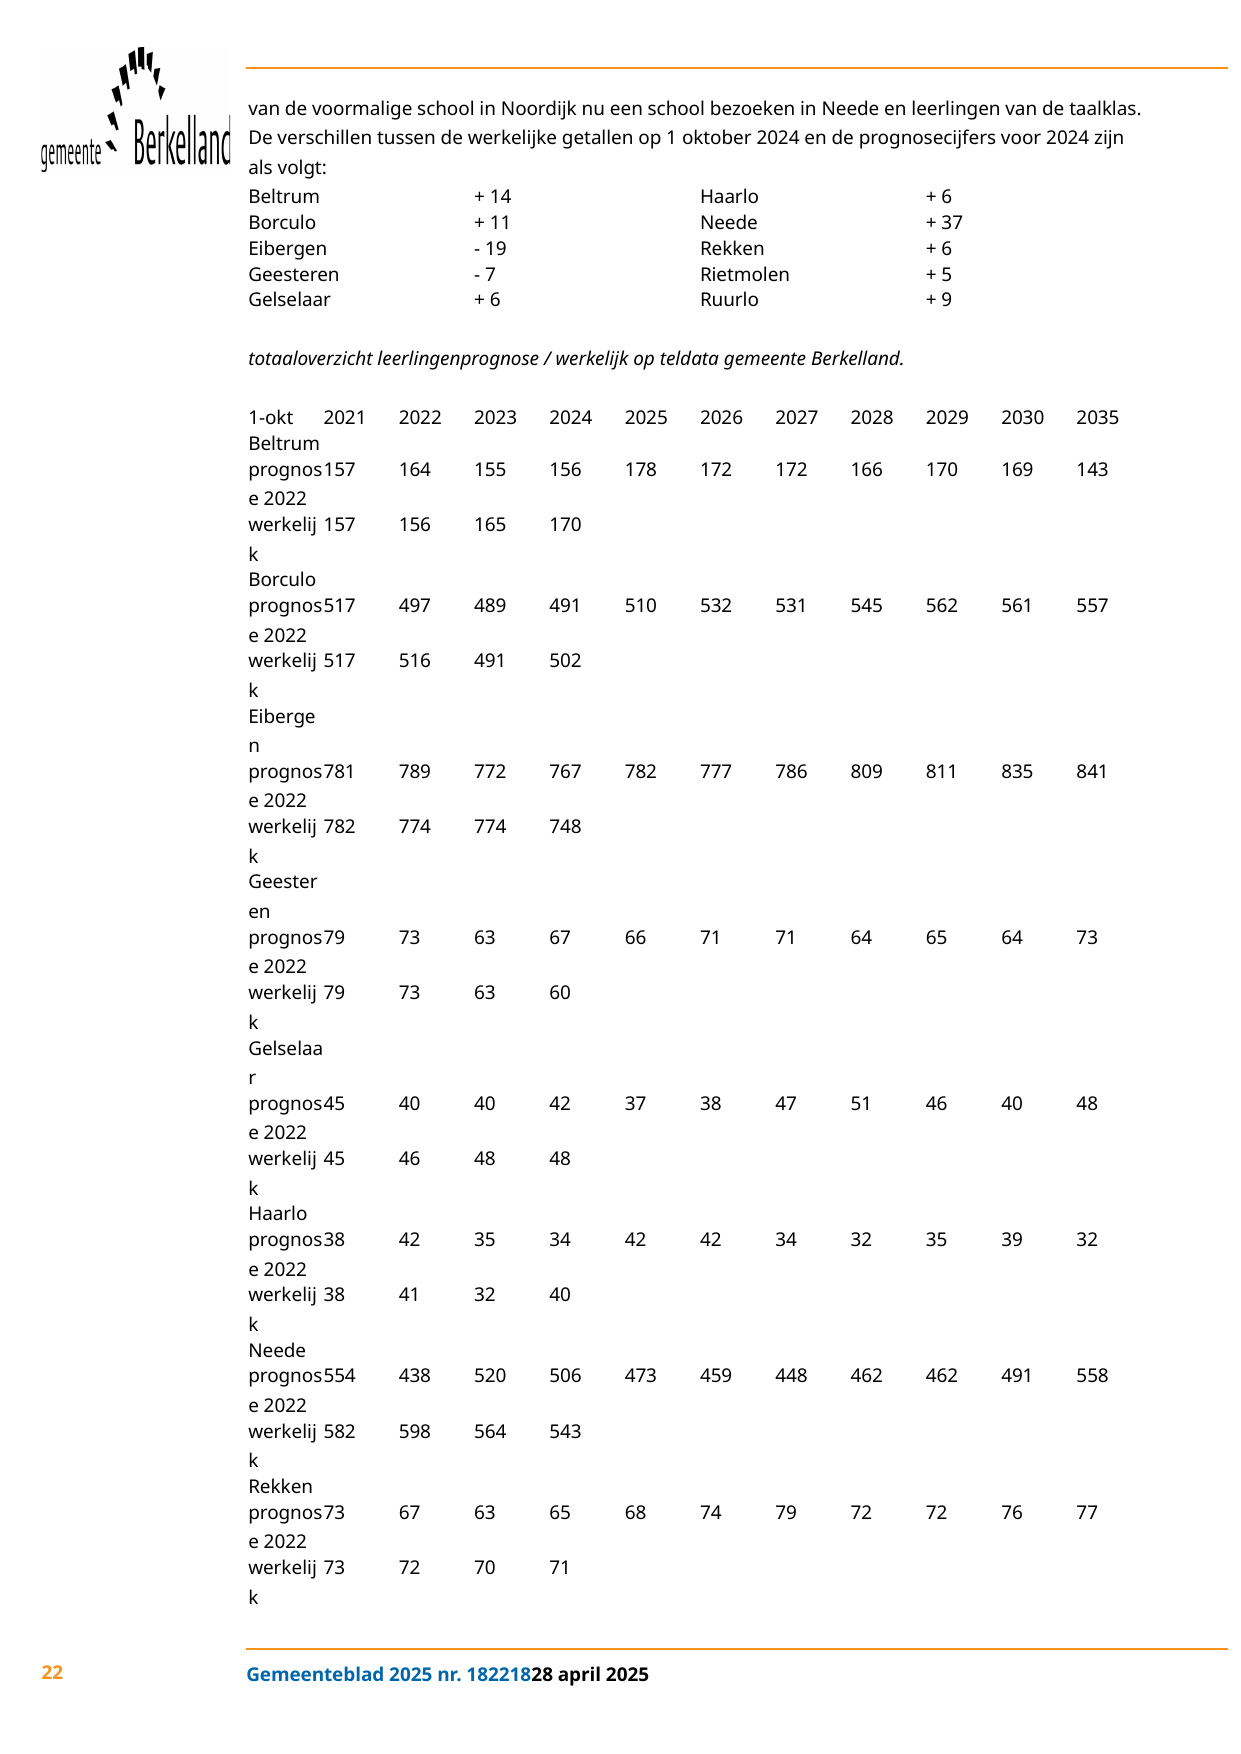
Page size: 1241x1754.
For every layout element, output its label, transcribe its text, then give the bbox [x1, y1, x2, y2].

table_cell werkelijk [248, 1145, 323, 1201]
table_cell 438 [399, 1363, 474, 1418]
table_cell [775, 1554, 850, 1610]
table_cell 79 [323, 924, 398, 979]
table_cell 598 [399, 1418, 474, 1473]
table_cell 73 [399, 924, 474, 979]
table_cell 65 [549, 1499, 624, 1554]
table_cell [399, 430, 474, 456]
table_cell [1076, 1145, 1152, 1201]
table_cell [1076, 1282, 1152, 1337]
table_cell [1001, 1337, 1076, 1363]
table_header 2023 [474, 404, 549, 430]
table_cell 63 [474, 979, 549, 1035]
table_cell [399, 869, 474, 924]
table_cell 156 [549, 456, 624, 511]
table_cell 48 [474, 1145, 549, 1201]
table_cell 64 [850, 924, 926, 979]
table_cell [926, 1145, 1001, 1201]
table_cell + 6 [474, 287, 700, 312]
table_cell 155 [474, 456, 549, 511]
table_cell 73 [1076, 924, 1152, 979]
table_cell - 7 [474, 261, 700, 287]
table_cell 79 [323, 979, 398, 1035]
table_header 2021 [323, 404, 398, 430]
table_cell [1001, 1035, 1076, 1090]
table_cell + 5 [926, 261, 1152, 287]
table_cell 835 [1001, 758, 1076, 813]
table_cell [700, 869, 775, 924]
table_cell [474, 1201, 549, 1226]
table_cell 165 [474, 511, 549, 566]
table_cell [625, 814, 700, 869]
table_cell 35 [474, 1226, 549, 1282]
table_cell 34 [549, 1226, 624, 1282]
table_cell [850, 869, 926, 924]
table_cell 448 [775, 1363, 850, 1418]
table_cell [323, 869, 398, 924]
table_cell + 9 [926, 287, 1152, 312]
table_cell [399, 703, 474, 758]
table_cell [926, 1554, 1001, 1610]
table_cell [625, 703, 700, 758]
table_cell 554 [323, 1363, 398, 1418]
table_cell 42 [549, 1090, 624, 1145]
table_cell Geesteren [248, 869, 323, 924]
table_cell 172 [700, 456, 775, 511]
table_cell [775, 703, 850, 758]
table_cell werkelijk [248, 511, 323, 566]
table_cell [1001, 814, 1076, 869]
table_cell 170 [549, 511, 624, 566]
table_cell 40 [549, 1282, 624, 1337]
table_cell 48 [549, 1145, 624, 1201]
table_cell [1001, 566, 1076, 592]
table_cell 491 [474, 648, 549, 703]
table_cell werkelijk [248, 814, 323, 869]
table_cell 459 [700, 1363, 775, 1418]
table_cell 51 [850, 1090, 926, 1145]
table_cell [700, 1282, 775, 1337]
table_cell [1076, 511, 1152, 566]
table_cell [926, 1201, 1001, 1226]
table_cell 809 [850, 758, 926, 813]
table_cell 32 [850, 1226, 926, 1282]
table_cell Haarlo [248, 1201, 323, 1226]
table_cell [625, 1201, 700, 1226]
table_cell [323, 1337, 398, 1363]
table_cell [1001, 430, 1076, 456]
table_cell 156 [399, 511, 474, 566]
table_cell [625, 511, 700, 566]
table_cell 74 [700, 1499, 775, 1554]
table_cell [323, 1201, 398, 1226]
table_cell 71 [700, 924, 775, 979]
table_cell [850, 1473, 926, 1499]
table_cell [700, 703, 775, 758]
table_cell [399, 566, 474, 592]
table_cell [926, 814, 1001, 869]
table_cell [1076, 430, 1152, 456]
table_cell [1076, 1201, 1152, 1226]
table_cell [625, 979, 700, 1035]
table_cell [474, 1473, 549, 1499]
table_cell [474, 869, 549, 924]
table_cell [474, 566, 549, 592]
table_cell [625, 648, 700, 703]
table_cell 789 [399, 758, 474, 813]
table_cell 68 [625, 1499, 700, 1554]
table_cell 169 [1001, 456, 1076, 511]
table_cell Rekken [700, 235, 926, 261]
table_cell [323, 430, 398, 456]
table_cell [1001, 703, 1076, 758]
table_cell 46 [399, 1145, 474, 1201]
table_cell 166 [850, 456, 926, 511]
table_cell [474, 430, 549, 456]
table_cell [775, 1145, 850, 1201]
table_cell [1076, 566, 1152, 592]
table_cell [850, 511, 926, 566]
table_header + 6 [926, 184, 1152, 209]
table_cell [775, 1282, 850, 1337]
table_cell [926, 511, 1001, 566]
table_cell [926, 869, 1001, 924]
table_cell [775, 1035, 850, 1090]
table_cell [775, 1473, 850, 1499]
table_cell 520 [474, 1363, 549, 1418]
table_cell 777 [700, 758, 775, 813]
table_cell [850, 1035, 926, 1090]
table_cell werkelijk [248, 979, 323, 1035]
table_cell prognose 2022 [248, 1363, 323, 1418]
table_cell Rekken [248, 1473, 323, 1499]
table_cell 164 [399, 456, 474, 511]
table_cell [474, 703, 549, 758]
table_cell [1076, 1337, 1152, 1363]
table_header + 14 [474, 184, 700, 209]
table_cell 66 [625, 924, 700, 979]
table_cell 786 [775, 758, 850, 813]
table_cell prognose 2022 [248, 924, 323, 979]
table_cell [625, 430, 700, 456]
table_cell 70 [474, 1554, 549, 1610]
table_cell [850, 430, 926, 456]
table_header 2022 [399, 404, 474, 430]
table_cell 564 [474, 1418, 549, 1473]
table_cell [399, 1473, 474, 1499]
table_cell 38 [323, 1226, 398, 1282]
table_cell [850, 1337, 926, 1363]
table_cell [775, 814, 850, 869]
table_cell [700, 979, 775, 1035]
table_cell [1076, 648, 1152, 703]
table_cell 72 [850, 1499, 926, 1554]
table_cell + 37 [926, 209, 1152, 235]
table_cell [1001, 1554, 1076, 1610]
table_cell 37 [625, 1090, 700, 1145]
table_cell [625, 1035, 700, 1090]
table_header 2024 [549, 404, 624, 430]
table_cell 491 [1001, 1363, 1076, 1418]
table_cell 79 [775, 1499, 850, 1554]
table_cell [549, 869, 624, 924]
table_cell [926, 1337, 1001, 1363]
table_cell [549, 430, 624, 456]
table_cell 40 [1001, 1090, 1076, 1145]
table_cell [549, 703, 624, 758]
table_cell 48 [1076, 1090, 1152, 1145]
table_cell [775, 1337, 850, 1363]
text van de voormalige school in Noordijk nu een school bezoeken in Neede en leerlingen van de taalklas. De verschillen tussen de werkelijke getallen op 1 oktober 2024 en de prognosecijfers voor 2024 zijn als volgt: [248, 95, 1152, 180]
table_header 2027 [775, 404, 850, 430]
table_cell [850, 1554, 926, 1610]
table_cell [700, 1418, 775, 1473]
table_header 2029 [926, 404, 1001, 430]
table_cell [775, 511, 850, 566]
table_cell [1076, 979, 1152, 1035]
table_cell [1076, 1554, 1152, 1610]
table_cell [926, 1473, 1001, 1499]
table_cell 38 [700, 1090, 775, 1145]
table_cell [1076, 703, 1152, 758]
text totaaloverzicht leerlingenprognose / werkelijk op teldata gemeente Berkelland. [248, 345, 1152, 371]
table_cell 557 [1076, 592, 1152, 647]
table_cell 170 [926, 456, 1001, 511]
table_cell 543 [549, 1418, 624, 1473]
table_cell 782 [625, 758, 700, 813]
table_cell [926, 1282, 1001, 1337]
table_cell [399, 1337, 474, 1363]
table_cell Borculo [248, 566, 323, 592]
table_cell 545 [850, 592, 926, 647]
table_cell [700, 1554, 775, 1610]
table_cell 42 [399, 1226, 474, 1282]
table_cell [625, 1418, 700, 1473]
table_cell [474, 1337, 549, 1363]
table_cell [1076, 869, 1152, 924]
table_cell Ruurlo [700, 287, 926, 312]
table_cell [775, 566, 850, 592]
table_cell 72 [926, 1499, 1001, 1554]
table_cell [1001, 1473, 1076, 1499]
table_cell [775, 430, 850, 456]
table_cell 774 [399, 814, 474, 869]
table_cell 60 [549, 979, 624, 1035]
table_cell [323, 1473, 398, 1499]
table_cell 532 [700, 592, 775, 647]
table_cell Gelselaar [248, 1035, 323, 1090]
table_cell [926, 566, 1001, 592]
table_cell [625, 1554, 700, 1610]
table_cell [1001, 648, 1076, 703]
table_cell [850, 1145, 926, 1201]
table_cell [625, 1337, 700, 1363]
table_cell [926, 648, 1001, 703]
table_cell [323, 703, 398, 758]
table_cell 517 [323, 648, 398, 703]
table_cell [700, 814, 775, 869]
table_cell [549, 1201, 624, 1226]
table_cell 63 [474, 1499, 549, 1554]
table_cell 64 [1001, 924, 1076, 979]
table_cell 47 [775, 1090, 850, 1145]
table_cell [625, 1473, 700, 1499]
table_header 2035 [1076, 404, 1152, 430]
table_cell [700, 1473, 775, 1499]
table_cell 157 [323, 456, 398, 511]
table_cell [625, 1282, 700, 1337]
table_cell Geesteren [248, 261, 474, 287]
table_header 2030 [1001, 404, 1076, 430]
table_cell 462 [926, 1363, 1001, 1418]
table_cell 562 [926, 592, 1001, 647]
table_cell 71 [775, 924, 850, 979]
table_header 1-okt [248, 404, 323, 430]
table_cell + 6 [926, 235, 1152, 261]
table_cell prognose 2022 [248, 456, 323, 511]
table_cell 781 [323, 758, 398, 813]
table_cell [926, 430, 1001, 456]
table_cell 497 [399, 592, 474, 647]
table_cell prognose 2022 [248, 1090, 323, 1145]
table_cell 32 [1076, 1226, 1152, 1282]
table_header 2025 [625, 404, 700, 430]
table_cell Gelselaar [248, 287, 474, 312]
table_cell [700, 1201, 775, 1226]
table_cell [926, 703, 1001, 758]
table_cell 489 [474, 592, 549, 647]
table_cell [775, 1201, 850, 1226]
table_cell Eibergen [248, 703, 323, 758]
table_cell [625, 869, 700, 924]
table_cell [1076, 1473, 1152, 1499]
table_cell werkelijk [248, 1418, 323, 1473]
table_cell 45 [323, 1145, 398, 1201]
table_cell [399, 1201, 474, 1226]
table_cell werkelijk [248, 648, 323, 703]
table_cell 561 [1001, 592, 1076, 647]
table_cell Neede [248, 1337, 323, 1363]
table_cell Borculo [248, 209, 474, 235]
table_cell prognose 2022 [248, 1226, 323, 1282]
table_cell 34 [775, 1226, 850, 1282]
table_cell Eibergen [248, 235, 474, 261]
table_header Haarlo [700, 184, 926, 209]
table_cell 157 [323, 511, 398, 566]
table_cell [775, 648, 850, 703]
table_cell [850, 814, 926, 869]
table_cell Neede [700, 209, 926, 235]
table_header Beltrum [248, 184, 474, 209]
table_cell 38 [323, 1282, 398, 1337]
table_header 2028 [850, 404, 926, 430]
table_cell [850, 648, 926, 703]
table_cell 172 [775, 456, 850, 511]
table_cell 45 [323, 1090, 398, 1145]
table_cell [850, 566, 926, 592]
table_cell 39 [1001, 1226, 1076, 1282]
table_cell 77 [1076, 1499, 1152, 1554]
table_cell [775, 1418, 850, 1473]
table_cell [775, 979, 850, 1035]
table_cell 73 [323, 1499, 398, 1554]
table_cell 517 [323, 592, 398, 647]
table_cell [1001, 1201, 1076, 1226]
table_cell 582 [323, 1418, 398, 1473]
table_cell [399, 1035, 474, 1090]
table_cell [323, 1035, 398, 1090]
table_cell 462 [850, 1363, 926, 1418]
table_cell 41 [399, 1282, 474, 1337]
table_cell 67 [399, 1499, 474, 1554]
table_cell [775, 869, 850, 924]
table_cell 558 [1076, 1363, 1152, 1418]
table_cell 774 [474, 814, 549, 869]
table_cell [700, 430, 775, 456]
table_cell 782 [323, 814, 398, 869]
table_cell [926, 1418, 1001, 1473]
table_cell [1001, 979, 1076, 1035]
table_cell [323, 566, 398, 592]
table_cell 473 [625, 1363, 700, 1418]
table_cell [1001, 511, 1076, 566]
table_cell [700, 1035, 775, 1090]
table_cell 63 [474, 924, 549, 979]
table_cell [926, 1035, 1001, 1090]
table_cell [1001, 1418, 1076, 1473]
table_cell Rietmolen [700, 261, 926, 287]
table_cell prognose 2022 [248, 1499, 323, 1554]
table_cell [850, 1282, 926, 1337]
table_cell 767 [549, 758, 624, 813]
table_cell 40 [474, 1090, 549, 1145]
table_cell [850, 703, 926, 758]
table_cell 811 [926, 758, 1001, 813]
table_cell 40 [399, 1090, 474, 1145]
table_cell 72 [399, 1554, 474, 1610]
table_cell werkelijk [248, 1554, 323, 1610]
table_cell [1076, 1035, 1152, 1090]
table_cell 506 [549, 1363, 624, 1418]
table_cell 35 [926, 1226, 1001, 1282]
table_cell [700, 1145, 775, 1201]
table_cell [1001, 1282, 1076, 1337]
table_cell [474, 1035, 549, 1090]
table_cell prognose 2022 [248, 592, 323, 647]
table_header 2026 [700, 404, 775, 430]
table_cell 502 [549, 648, 624, 703]
table_cell 516 [399, 648, 474, 703]
table_cell [700, 566, 775, 592]
table_cell [1076, 814, 1152, 869]
table_cell 748 [549, 814, 624, 869]
table_cell [1001, 869, 1076, 924]
table_cell 32 [474, 1282, 549, 1337]
table_cell 71 [549, 1554, 624, 1610]
table_cell 73 [399, 979, 474, 1035]
table_cell [926, 979, 1001, 1035]
table_cell [549, 1337, 624, 1363]
table_cell werkelijk [248, 1282, 323, 1337]
table_cell - 19 [474, 235, 700, 261]
table_cell [625, 566, 700, 592]
table_cell [625, 1145, 700, 1201]
table_cell [850, 1418, 926, 1473]
table_cell [850, 1201, 926, 1226]
table_cell 772 [474, 758, 549, 813]
table_cell [700, 1337, 775, 1363]
table_cell 178 [625, 456, 700, 511]
table_cell + 11 [474, 209, 700, 235]
table_cell 76 [1001, 1499, 1076, 1554]
table_cell 143 [1076, 456, 1152, 511]
table_cell [700, 511, 775, 566]
table_cell Beltrum [248, 430, 323, 456]
table_cell [549, 566, 624, 592]
table_cell 65 [926, 924, 1001, 979]
table_cell 42 [700, 1226, 775, 1282]
table_cell [1076, 1418, 1152, 1473]
table_cell 491 [549, 592, 624, 647]
table_cell 67 [549, 924, 624, 979]
table_cell 73 [323, 1554, 398, 1610]
table_cell 531 [775, 592, 850, 647]
table_cell [700, 648, 775, 703]
table_cell [549, 1035, 624, 1090]
table_cell 46 [926, 1090, 1001, 1145]
table_cell [1001, 1145, 1076, 1201]
table_cell 841 [1076, 758, 1152, 813]
table_cell 42 [625, 1226, 700, 1282]
table_cell [549, 1473, 624, 1499]
table_cell [850, 979, 926, 1035]
picture [41, 47, 231, 172]
table_cell prognose 2022 [248, 758, 323, 813]
table_cell 510 [625, 592, 700, 647]
